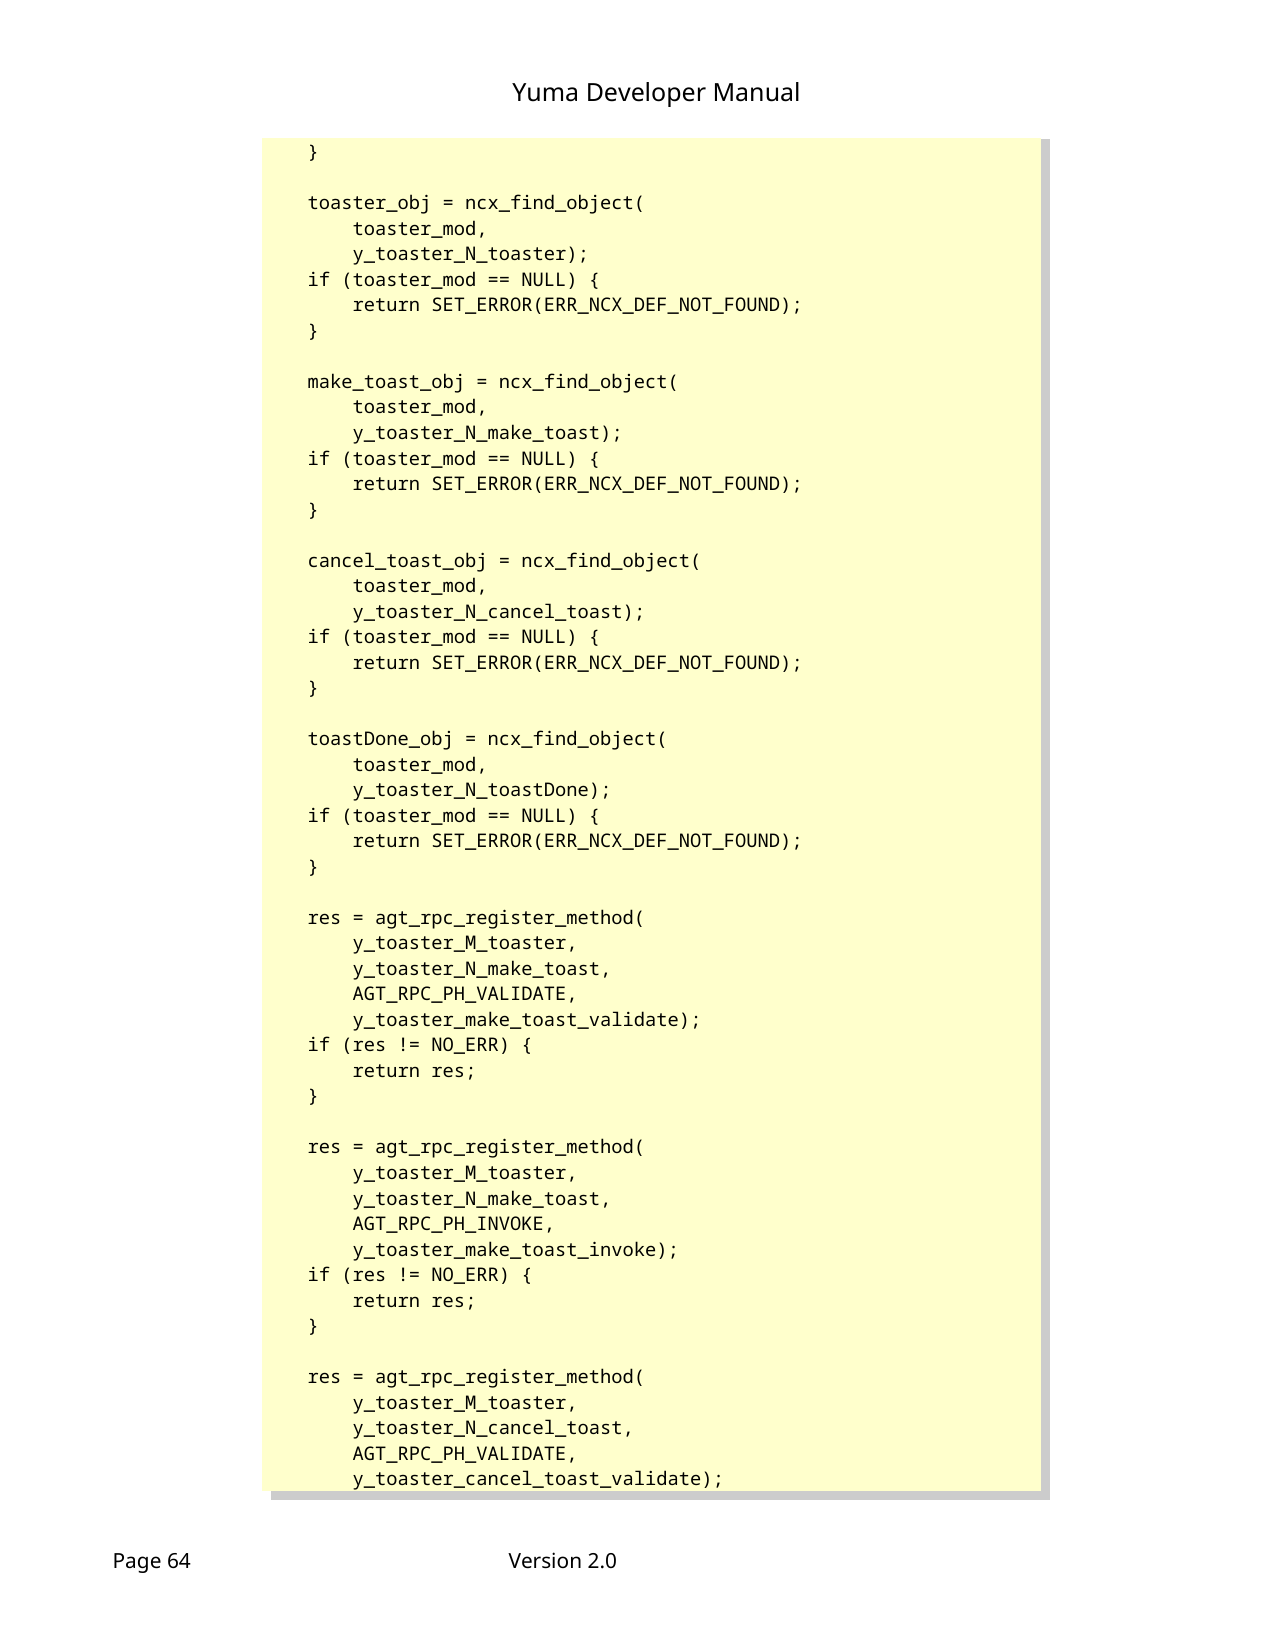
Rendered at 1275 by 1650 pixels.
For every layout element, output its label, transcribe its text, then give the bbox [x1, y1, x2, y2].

text make_toast_obj = ncx_find_object( [262, 368, 1041, 394]
text if (toaster_mod == NULL) { [262, 623, 1041, 649]
text } [262, 496, 1041, 521]
text AGT_RPC_PH_INVOKE, [262, 1210, 1041, 1236]
text res = agt_rpc_register_method( [262, 1363, 1041, 1389]
text y_toaster_M_toaster, [262, 1159, 1041, 1185]
text } [262, 853, 1041, 879]
text if (toaster_mod == NULL) { [262, 802, 1041, 828]
text y_toaster_make_toast_invoke); [262, 1236, 1041, 1261]
text y_toaster_make_toast_validate); [262, 1006, 1041, 1032]
text y_toaster_M_toaster, [262, 930, 1041, 955]
text y_toaster_N_make_toast, [262, 1185, 1041, 1210]
text toaster_mod, [262, 751, 1041, 777]
text toaster_obj = ncx_find_object( [262, 189, 1041, 215]
text if (res != NO_ERR) { [262, 1032, 1041, 1057]
text toaster_mod, [262, 394, 1041, 419]
text y_toaster_N_toastDone); [262, 777, 1041, 802]
text cancel_toast_obj = ncx_find_object( [262, 547, 1041, 572]
text } [262, 674, 1041, 700]
text y_toaster_N_make_toast, [262, 955, 1041, 981]
text return SET_ERROR(ERR_NCX_DEF_NOT_FOUND); [262, 828, 1041, 853]
text y_toaster_N_cancel_toast, [262, 1414, 1041, 1440]
text y_toaster_cancel_toast_validate); [262, 1466, 1041, 1491]
text y_toaster_N_toaster); [262, 241, 1041, 266]
text toaster_mod, [262, 215, 1041, 241]
text } [262, 138, 1041, 164]
text toastDone_obj = ncx_find_object( [262, 726, 1041, 751]
text } [262, 317, 1041, 343]
text return SET_ERROR(ERR_NCX_DEF_NOT_FOUND); [262, 470, 1041, 496]
text if (res != NO_ERR) { [262, 1261, 1041, 1287]
text res = agt_rpc_register_method( [262, 904, 1041, 930]
text } [262, 1083, 1041, 1108]
text } [262, 1312, 1041, 1338]
text return res; [262, 1057, 1041, 1083]
text y_toaster_M_toaster, [262, 1389, 1041, 1414]
text toaster_mod, [262, 572, 1041, 598]
text return SET_ERROR(ERR_NCX_DEF_NOT_FOUND); [262, 292, 1041, 317]
text AGT_RPC_PH_VALIDATE, [262, 1440, 1041, 1466]
text return SET_ERROR(ERR_NCX_DEF_NOT_FOUND); [262, 649, 1041, 674]
text if (toaster_mod == NULL) { [262, 266, 1041, 292]
text res = agt_rpc_register_method( [262, 1134, 1041, 1159]
text return res; [262, 1287, 1041, 1312]
text y_toaster_N_make_toast); [262, 419, 1041, 445]
text y_toaster_N_cancel_toast); [262, 598, 1041, 623]
text if (toaster_mod == NULL) { [262, 445, 1041, 470]
text AGT_RPC_PH_VALIDATE, [262, 981, 1041, 1006]
